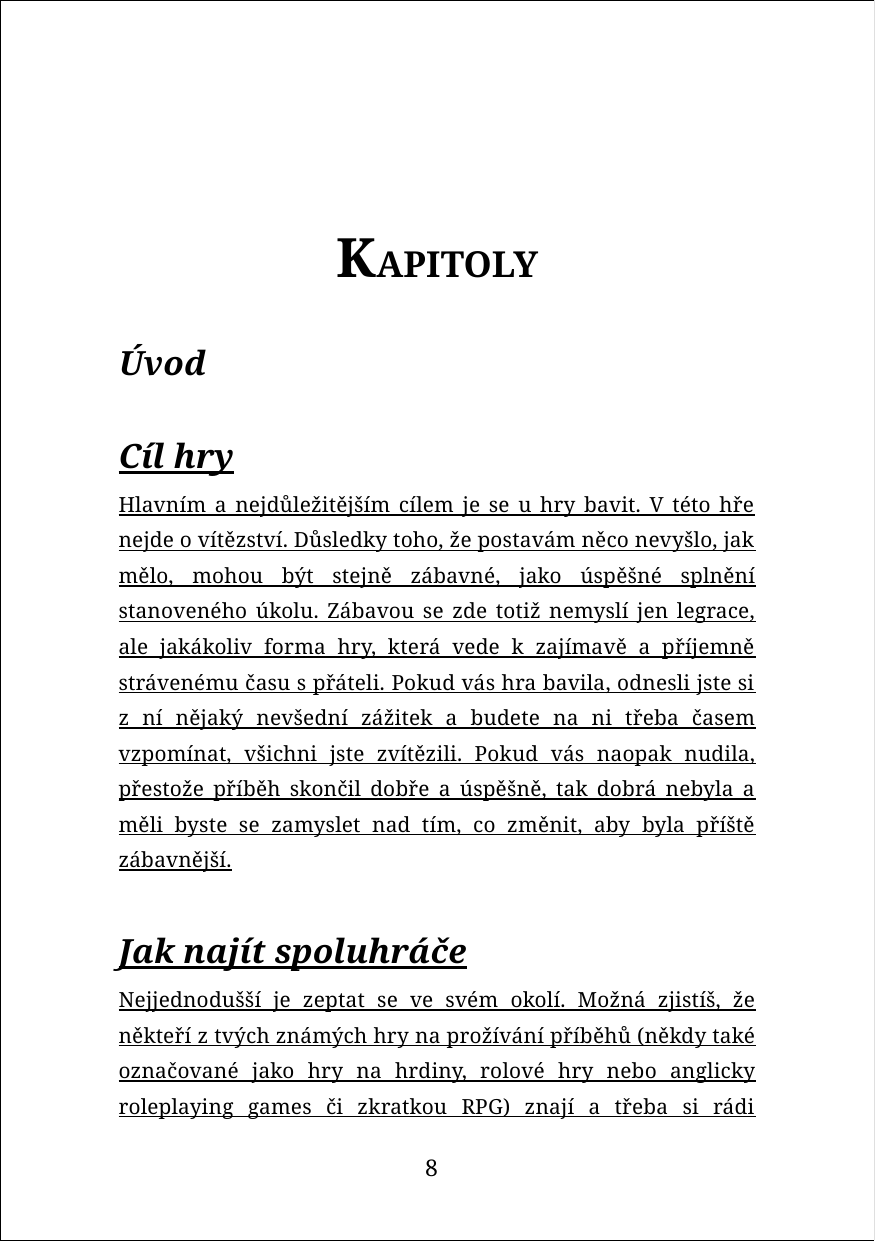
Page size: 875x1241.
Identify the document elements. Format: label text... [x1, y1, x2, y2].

subtitle Úvod [118, 340, 756, 386]
subtitle Kapitoly [118, 219, 756, 293]
text ale jakákoliv forma hry, která vede k zajímavě a příjemně [118, 622, 756, 656]
subtitle Cíl hry [118, 433, 756, 478]
text Nejjednodušší je zeptat se ve svém okolí. Možná zjistíš, že [118, 985, 756, 1009]
text roleplaying games či zkratkou RPG) znají a třeba si rádi [118, 1081, 756, 1116]
text strávenému času s přáteli. Pokud vás hra bavila, odnesli jste si [118, 657, 756, 692]
text Hlavním a nejdůležitějším cílem je se u hry bavit. V této hře nejde o vítězství. Důsledky toho, že postavám něco nevyšlo, jak [118, 490, 756, 550]
text někteří z tvých známých hry na prožívání příběhů (někdy také [118, 1010, 756, 1045]
subtitle Jak najít spoluhráče [118, 928, 756, 973]
text zábavnější. [118, 835, 756, 874]
text označované jako hry na hrdiny, rolové hry nebo anglicky [118, 1046, 756, 1080]
text vzpomínat, všichni jste zvítězili. Pokud vás naopak nudila, [118, 728, 756, 763]
text přestože příběh skončil dobře a úspěšně, tak dobrá nebyla a [118, 764, 756, 798]
text z ní nějaký nevšední zážitek a budete na ni třeba časem [118, 693, 756, 727]
text stanoveného úkolu. Zábavou se zde totiž nemyslí jen legrace, [118, 586, 756, 621]
text mělo, mohou být stejně zábavné, jako úspěšné splnění [118, 551, 756, 585]
text měli byste se zamyslet nad tím, co změnit, aby byla příště [118, 800, 756, 834]
